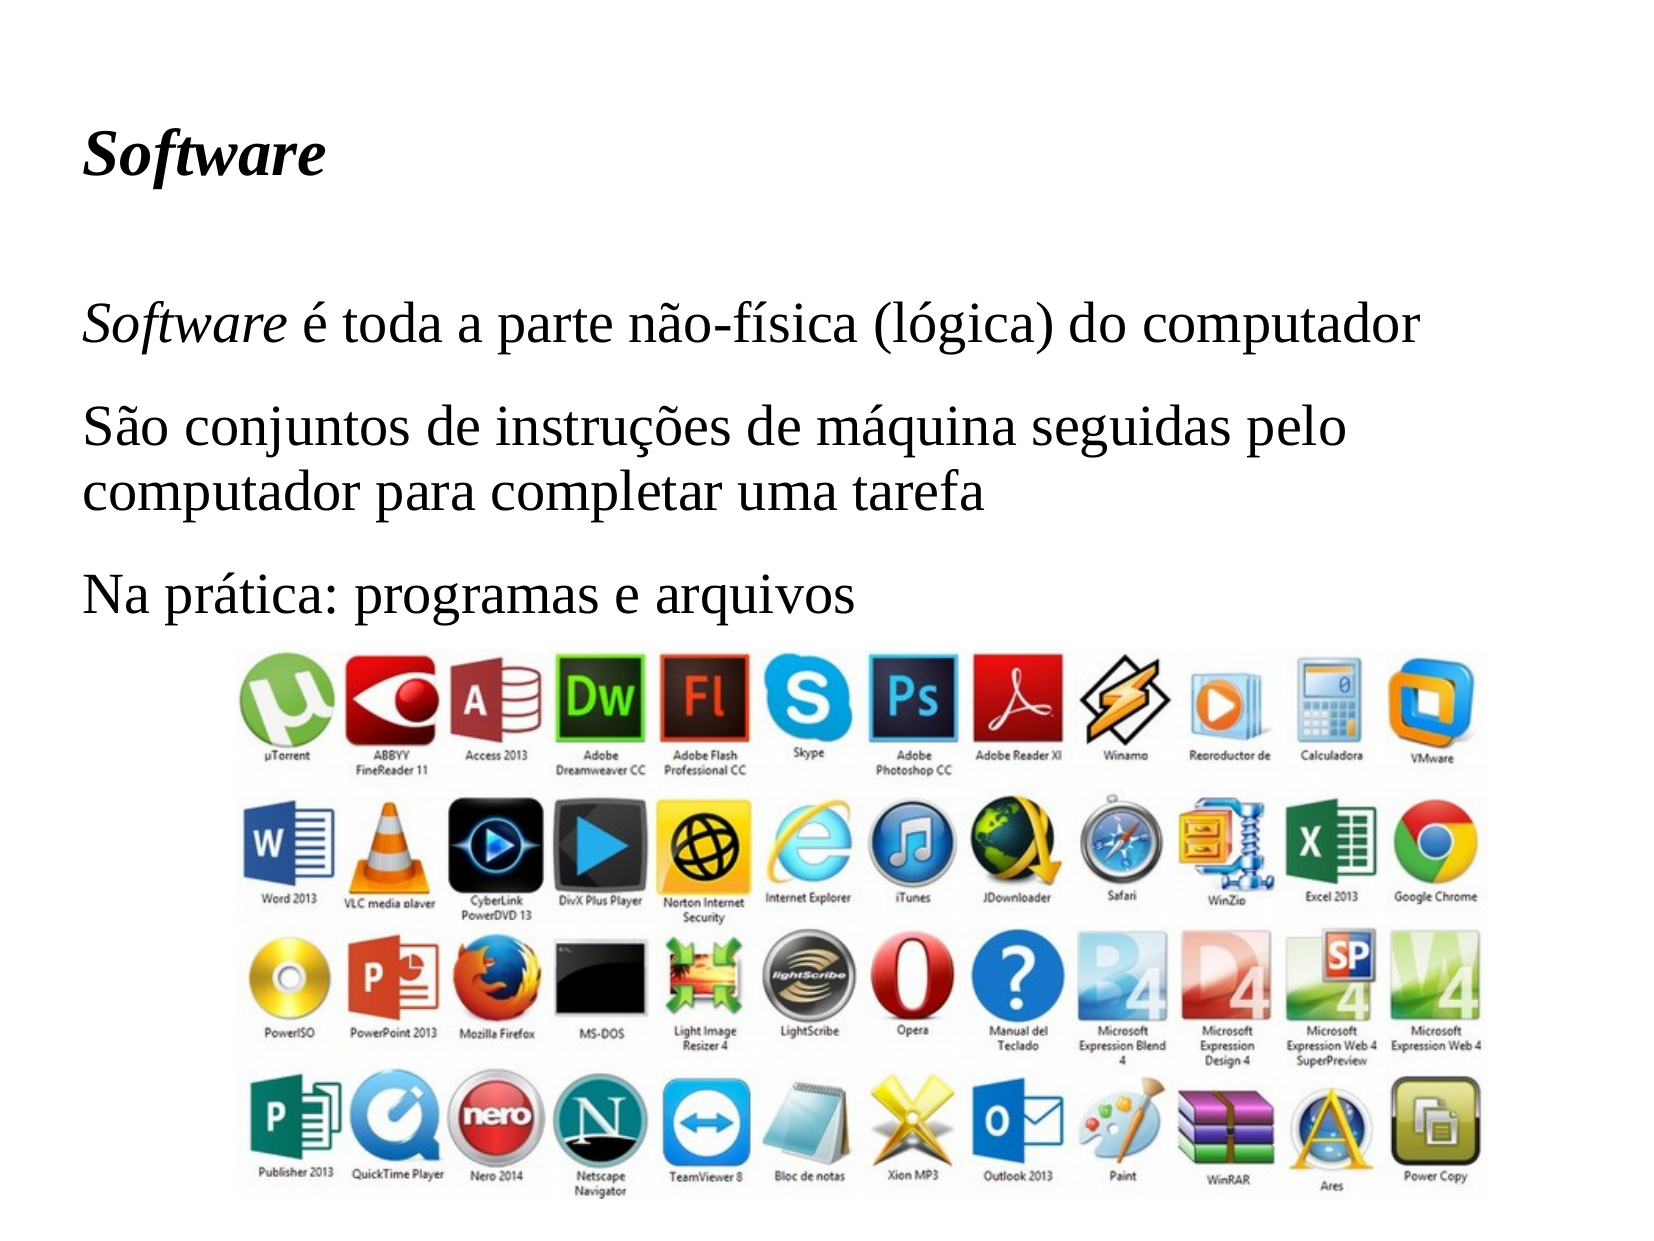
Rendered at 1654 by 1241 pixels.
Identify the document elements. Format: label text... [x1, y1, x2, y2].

list Software é toda a parte não-física (lógica) do computador São conjuntos de instruções de máquina seguidas pelo computador para completar uma tarefa Na prática: programas e arquivos [82, 290, 1571, 1111]
title Software [82, 49, 1571, 257]
picture [236, 649, 1489, 1199]
